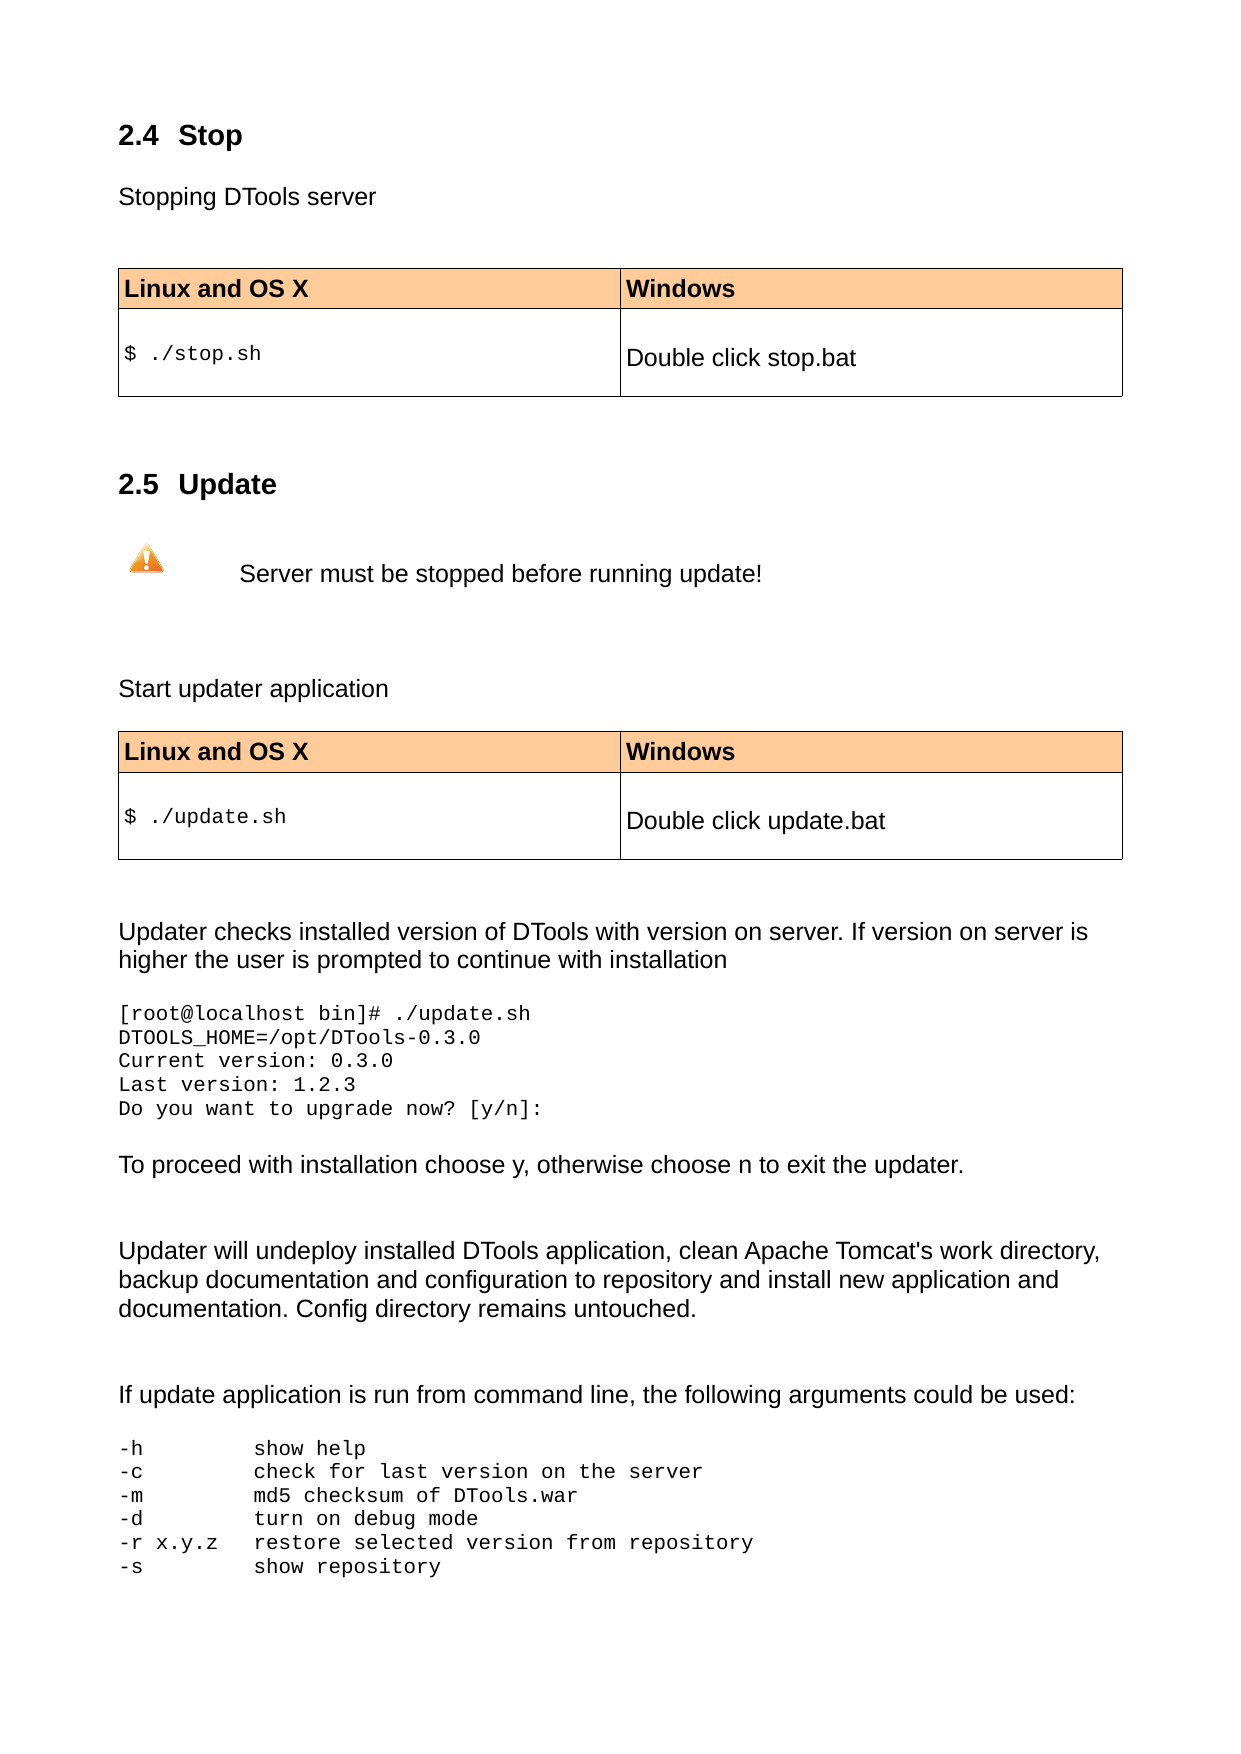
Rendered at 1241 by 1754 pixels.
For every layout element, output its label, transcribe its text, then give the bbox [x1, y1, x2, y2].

text Start updater application [118, 674, 1122, 702]
table_header Linux and OS X [119, 269, 620, 308]
text -h show help [118, 1437, 1122, 1461]
text -d turn on debug mode [118, 1508, 1122, 1532]
table_header Windows [621, 732, 1122, 772]
text -m md5 checksum of DTools.war [118, 1485, 1122, 1508]
text Current version: 0.3.0 [118, 1050, 1122, 1074]
table_header Windows [621, 269, 1122, 308]
text Stopping DTools server [118, 182, 1122, 210]
text Updater checks installed version of DTools with version on server. If version on server is higher the user is prompted to continue with installation [118, 917, 1122, 974]
text Last version: 1.2.3 [118, 1074, 1122, 1098]
table_cell Double click update.bat [621, 773, 1122, 859]
table_cell $ ./stop.sh [119, 309, 620, 396]
table_cell Double click stop.bat [621, 309, 1122, 396]
text -r x.y.z restore selected version from repository [118, 1532, 1122, 1556]
text [root@localhost bin]# ./update.sh [118, 1003, 1122, 1027]
table_header [118, 531, 233, 616]
subtitle Update [118, 467, 1122, 501]
text To proceed with installation choose y, otherwise choose n to exit the updater. [118, 1150, 1122, 1179]
text Updater will undeploy installed DTools application, clean Apache Tomcat's work directory, backup documentation and configuration to repository and install new application and documentation. Config directory remains untouched. [118, 1236, 1122, 1322]
text -c check for last version on the server [118, 1461, 1122, 1485]
table_header Server must be stopped before running update! [234, 531, 1122, 616]
text DTOOLS_HOME=/opt/DTools-0.3.0 [118, 1027, 1122, 1050]
text -s show repository [118, 1556, 1122, 1579]
text Do you want to upgrade now? [y/n]: [118, 1098, 1122, 1121]
table_header Linux and OS X [119, 732, 620, 772]
table_cell $ ./update.sh [119, 773, 620, 859]
subtitle Stop [118, 118, 1122, 152]
text If update application is run from command line, the following arguments could be used: [118, 1380, 1122, 1409]
